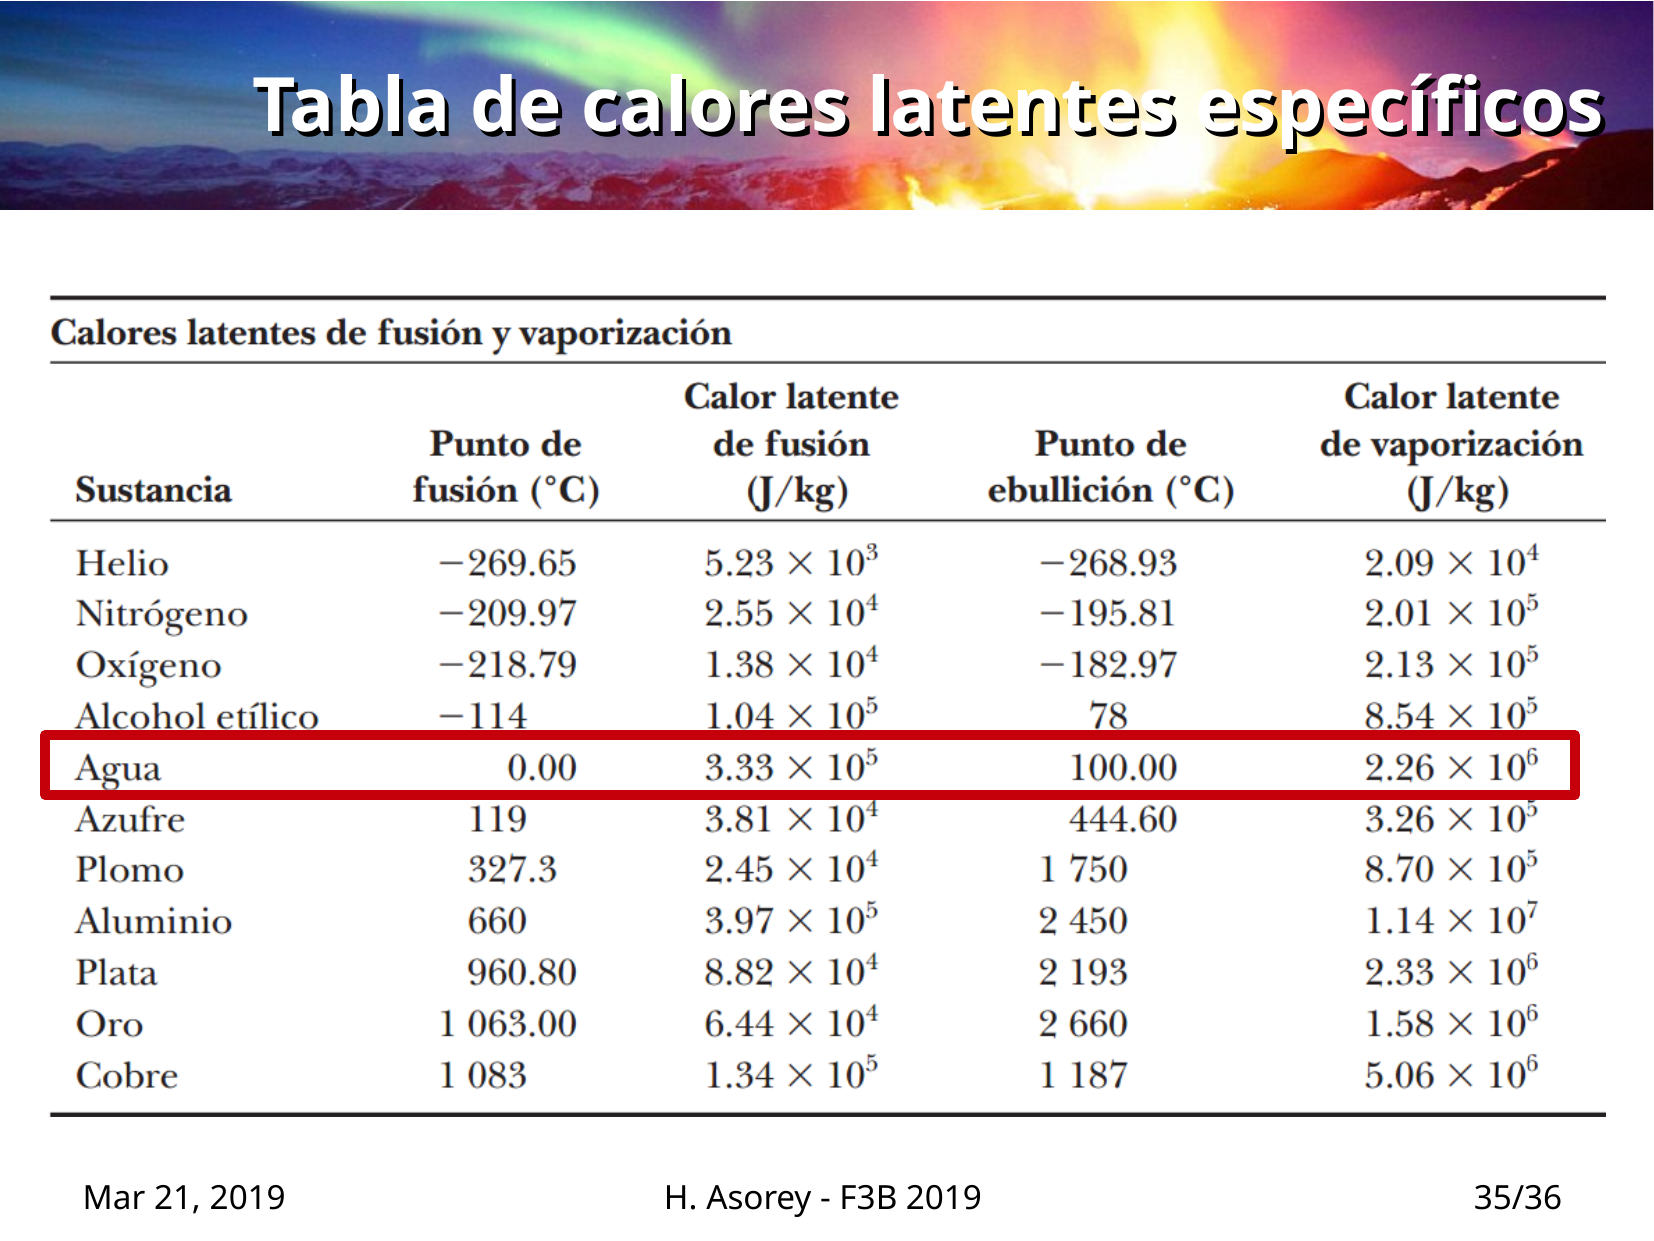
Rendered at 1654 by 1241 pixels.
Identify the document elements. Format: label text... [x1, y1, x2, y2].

picture [50, 740, 1570, 790]
title Tabla de calores latentes específicos [45, 15, 1606, 191]
picture [0, 1, 1654, 210]
picture [45, 293, 1606, 1117]
